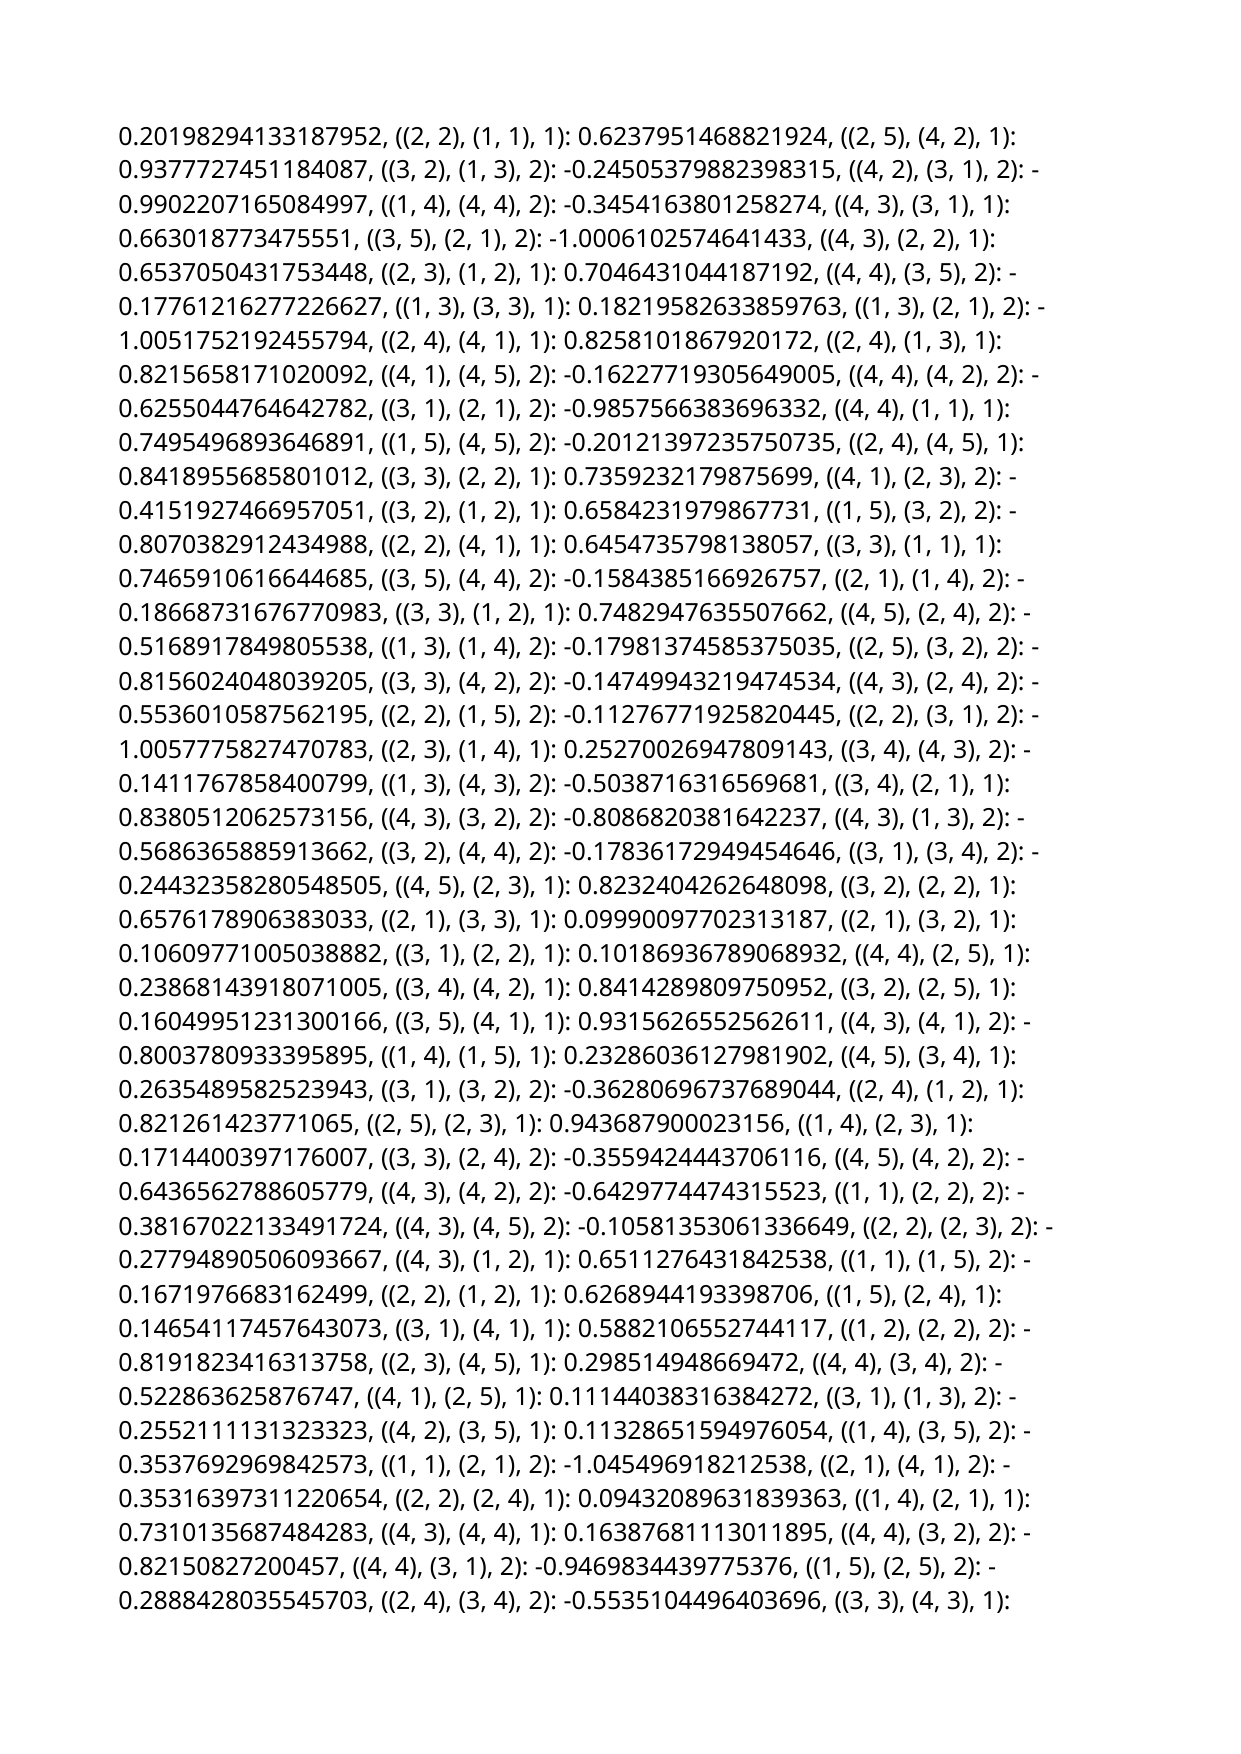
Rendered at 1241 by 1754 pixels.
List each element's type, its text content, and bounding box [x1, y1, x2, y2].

text 0.20198294133187952, ((2, 2), (1, 1), 1): 0.6237951468821924, ((2, 5), (4, 2), 1): 0.9377727451184087, ((3, 2), (1, 3), 2): -0.24505379882398315, ((4, 2), (3, 1), 2): -0.9902207165084997, ((1, 4), (4, 4), 2): -0.3454163801258274, ((4, 3), (3, 1), 1): 0.663018773475551, ((3, 5), (2, 1), 2): -1.0006102574641433, ((4, 3), (2, 2), 1): 0.6537050431753448, ((2, 3), (1, 2), 1): 0.7046431044187192, ((4, 4), (3, 5), 2): -0.17761216277226627, ((1, 3), (3, 3), 1): 0.18219582633859763, ((1, 3), (2, 1), 2): -1.0051752192455794, ((2, 4), (4, 1), 1): 0.8258101867920172, ((2, 4), (1, 3), 1): 0.8215658171020092, ((4, 1), (4, 5), 2): -0.16227719305649005, ((4, 4), (4, 2), 2): -0.6255044764642782, ((3, 1), (2, 1), 2): -0.9857566383696332, ((4, 4), (1, 1), 1): 0.7495496893646891, ((1, 5), (4, 5), 2): -0.20121397235750735, ((2, 4), (4, 5), 1): 0.8418955685801012, ((3, 3), (2, 2), 1): 0.7359232179875699, ((4, 1), (2, 3), 2): -0.4151927466957051, ((3, 2), (1, 2), 1): 0.6584231979867731, ((1, 5), (3, 2), 2): -0.8070382912434988, ((2, 2), (4, 1), 1): 0.6454735798138057, ((3, 3), (1, 1), 1): 0.7465910616644685, ((3, 5), (4, 4), 2): -0.1584385166926757, ((2, 1), (1, 4), 2): -0.18668731676770983, ((3, 3), (1, 2), 1): 0.7482947635507662, ((4, 5), (2, 4), 2): -0.5168917849805538, ((1, 3), (1, 4), 2): -0.17981374585375035, ((2, 5), (3, 2), 2): -0.8156024048039205, ((3, 3), (4, 2), 2): -0.14749943219474534, ((4, 3), (2, 4), 2): -0.5536010587562195, ((2, 2), (1, 5), 2): -0.11276771925820445, ((2, 2), (3, 1), 2): -1.0057775827470783, ((2, 3), (1, 4), 1): 0.25270026947809143, ((3, 4), (4, 3), 2): -0.1411767858400799, ((1, 3), (4, 3), 2): -0.5038716316569681, ((3, 4), (2, 1), 1): 0.8380512062573156, ((4, 3), (3, 2), 2): -0.8086820381642237, ((4, 3), (1, 3), 2): -0.5686365885913662, ((3, 2), (4, 4), 2): -0.17836172949454646, ((3, 1), (3, 4), 2): -0.24432358280548505, ((4, 5), (2, 3), 1): 0.8232404262648098, ((3, 2), (2, 2), 1): 0.6576178906383033, ((2, 1), (3, 3), 1): 0.09990097702313187, ((2, 1), (3, 2), 1): 0.10609771005038882, ((3, 1), (2, 2), 1): 0.10186936789068932, ((4, 4), (2, 5), 1): 0.23868143918071005, ((3, 4), (4, 2), 1): 0.8414289809750952, ((3, 2), (2, 5), 1): 0.16049951231300166, ((3, 5), (4, 1), 1): 0.9315626552562611, ((4, 3), (4, 1), 2): -0.8003780933395895, ((1, 4), (1, 5), 1): 0.23286036127981902, ((4, 5), (3, 4), 1): 0.2635489582523943, ((3, 1), (3, 2), 2): -0.36280696737689044, ((2, 4), (1, 2), 1): 0.821261423771065, ((2, 5), (2, 3), 1): 0.943687900023156, ((1, 4), (2, 3), 1): 0.1714400397176007, ((3, 3), (2, 4), 2): -0.3559424443706116, ((4, 5), (4, 2), 2): -0.6436562788605779, ((4, 3), (4, 2), 2): -0.6429774474315523, ((1, 1), (2, 2), 2): -0.38167022133491724, ((4, 3), (4, 5), 2): -0.10581353061336649, ((2, 2), (2, 3), 2): -0.27794890506093667, ((4, 3), (1, 2), 1): 0.6511276431842538, ((1, 1), (1, 5), 2): -0.1671976683162499, ((2, 2), (1, 2), 1): 0.6268944193398706, ((1, 5), (2, 4), 1): 0.14654117457643073, ((3, 1), (4, 1), 1): 0.5882106552744117, ((1, 2), (2, 2), 2): -0.8191823416313758, ((2, 3), (4, 5), 1): 0.298514948669472, ((4, 4), (3, 4), 2): -0.522863625876747, ((4, 1), (2, 5), 1): 0.11144038316384272, ((3, 1), (1, 3), 2): -0.2552111131323323, ((4, 2), (3, 5), 1): 0.11328651594976054, ((1, 4), (3, 5), 2): -0.3537692969842573, ((1, 1), (2, 1), 2): -1.045496918212538, ((2, 1), (4, 1), 2): -0.35316397311220654, ((2, 2), (2, 4), 1): 0.09432089631839363, ((1, 4), (2, 1), 1): 0.7310135687484283, ((4, 3), (4, 4), 1): 0.16387681113011895, ((4, 4), (3, 2), 2): -0.82150827200457, ((4, 4), (3, 1), 2): -0.9469834439775376, ((1, 5), (2, 5), 2): -0.2888428035545703, ((2, 4), (3, 4), 2): -0.5535104496403696, ((3, 3), (4, 3), 1): [118, 118, 1122, 1617]
